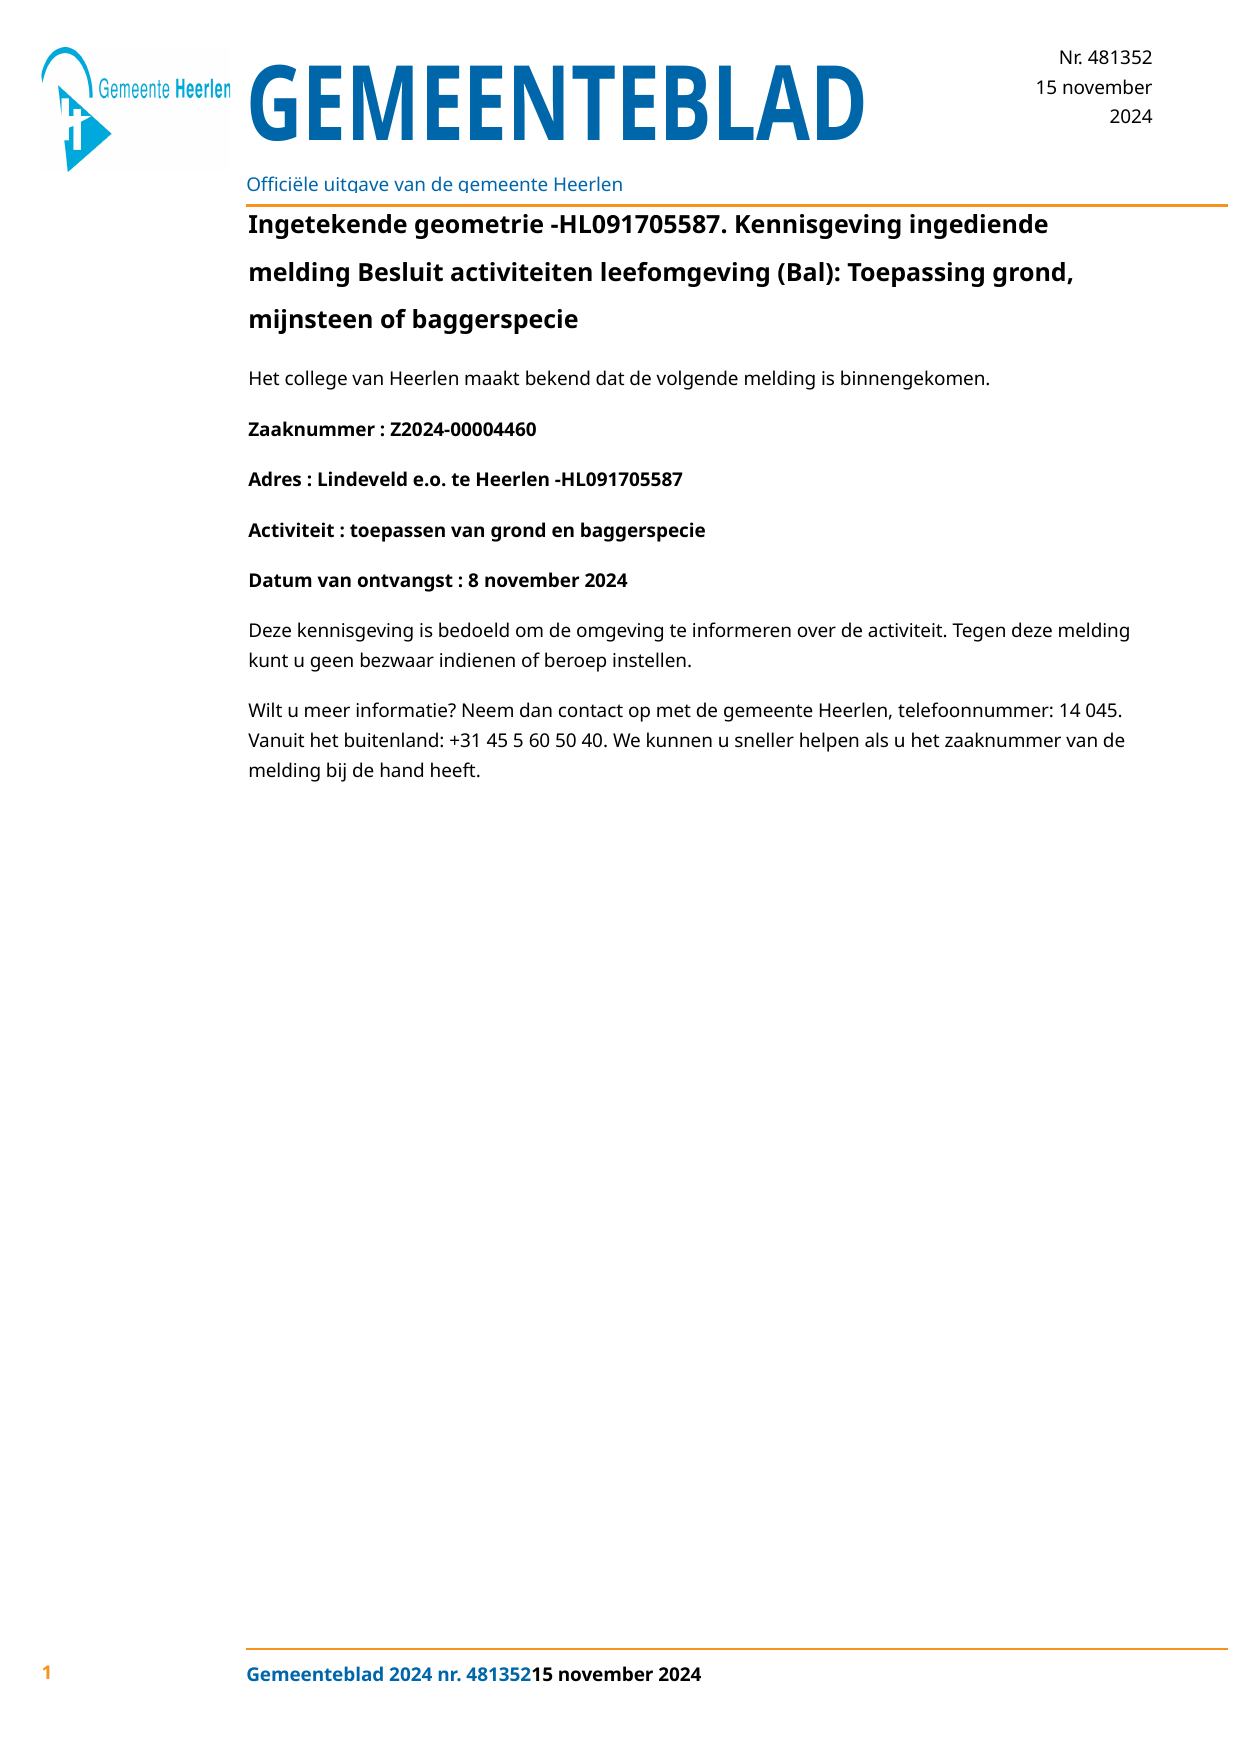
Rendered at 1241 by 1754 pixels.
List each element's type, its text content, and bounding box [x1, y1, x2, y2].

text Het college van Heerlen maakt bekend dat de volgende melding is binnengekomen. [248, 366, 1152, 391]
picture [41, 47, 59, 70]
text Adres : Lindeveld e.o. te Heerlen -HL091705587 [248, 466, 1152, 492]
text Activiteit : toepassen van grond en baggerspecie [248, 517, 1152, 542]
text Datum van ontvangst : 8 november 2024 [248, 567, 1152, 593]
text Wilt u meer informatie? Neem dan contact op met de gemeente Heerlen, telefoonnummer: 14 045. Vanuit het buitenland: +31 45 5 60 50 40. We kunnen u sneller helpen als u het zaaknummer van de melding bij de hand heeft. [248, 698, 1152, 782]
text Deze kennisgeving is bedoeld om de omgeving te informeren over de activiteit. Tegen deze melding kunt u geen bezwaar indienen of beroep instellen. [248, 618, 1152, 673]
text Zaaknummer : Z2024-00004460 [248, 416, 1152, 442]
text Ingetekende geometrie -HL091705587. Kennisgeving ingediende melding Besluit activiteiten leefomgeving (Bal): Toepassing grond, mijnsteen of baggerspecie [248, 207, 1152, 336]
picture [41, 47, 231, 172]
